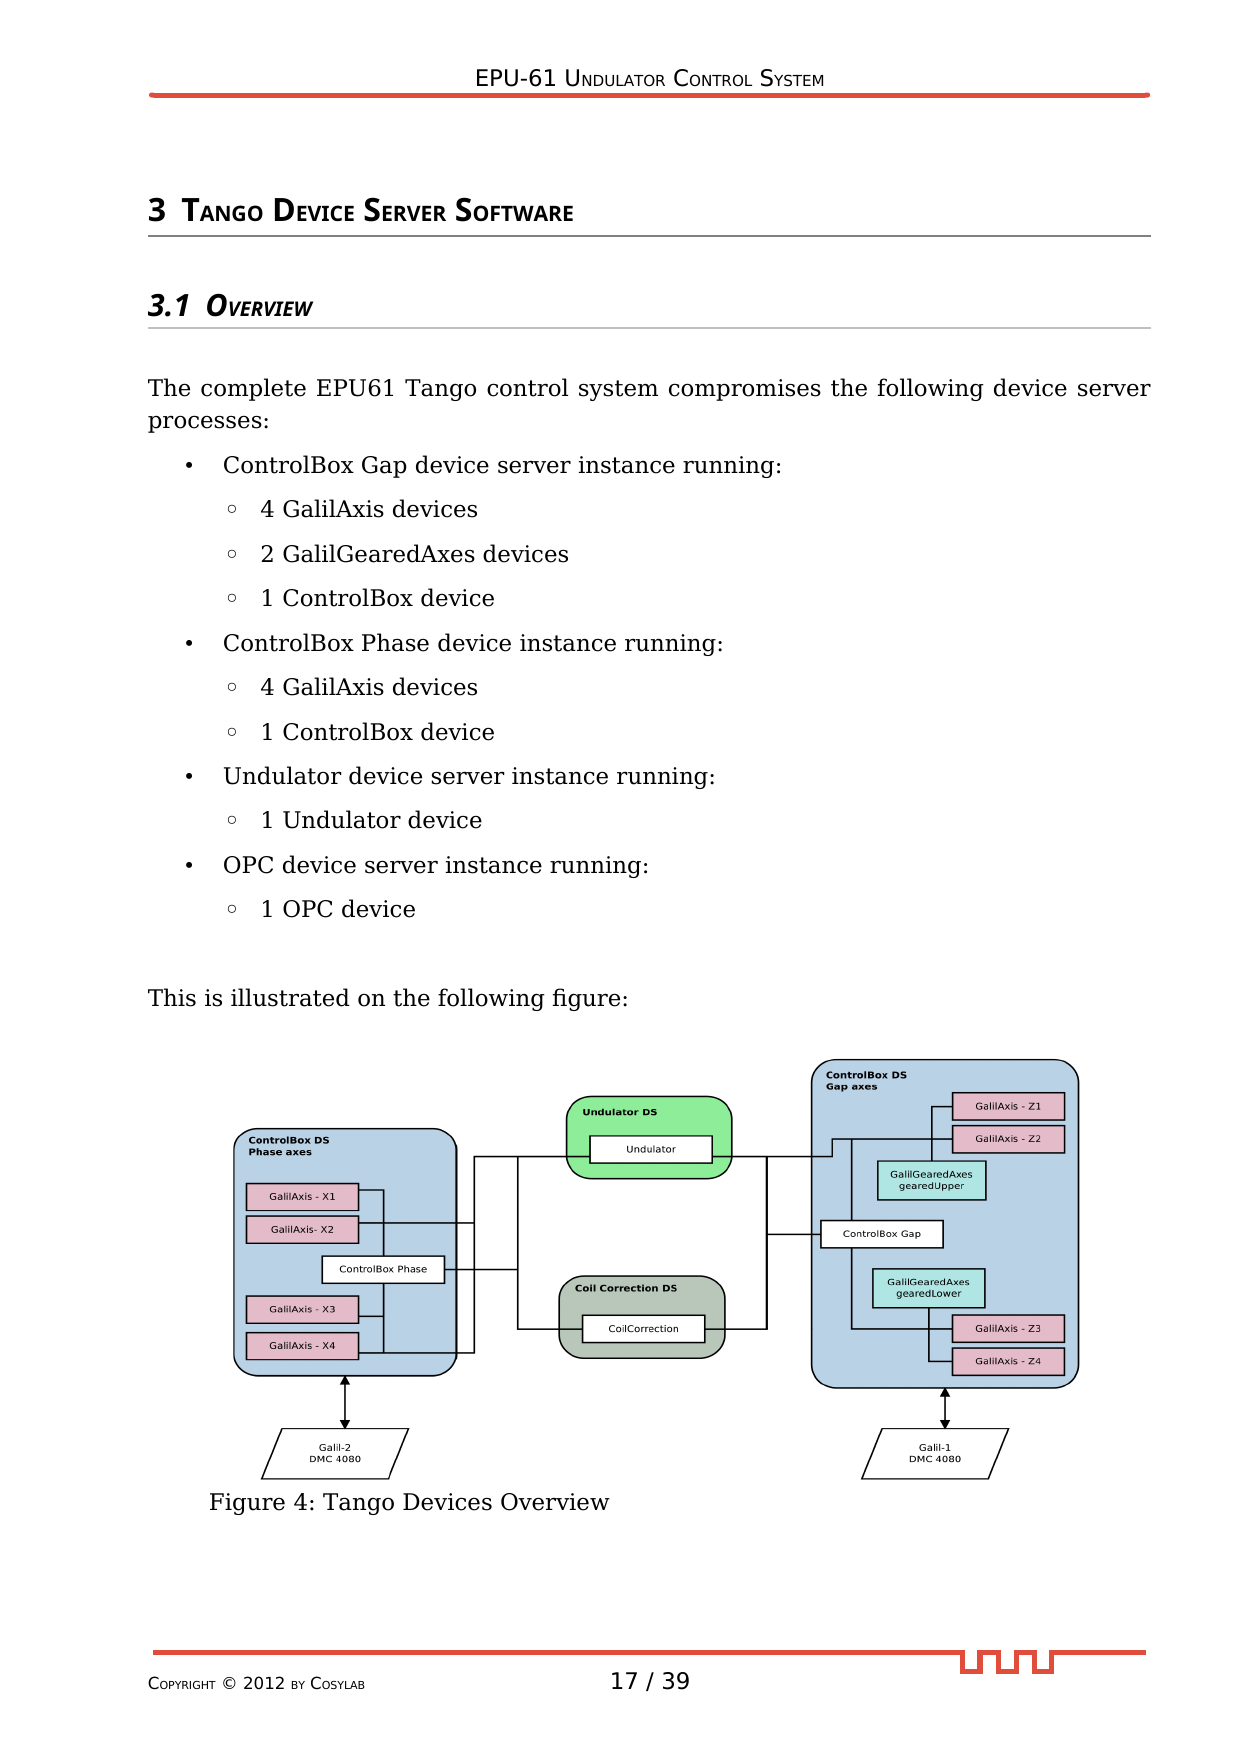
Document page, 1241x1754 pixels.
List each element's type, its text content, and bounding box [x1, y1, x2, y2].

text The complete EPU61 Tango control system compromises the following device server processes: [148, 375, 1151, 434]
list 1 ControlBox device [223, 585, 1151, 612]
list 1 OPC device [223, 897, 1151, 923]
subtitle Tango Device Server Software [148, 187, 1151, 235]
list 1 Undulator device [223, 808, 1151, 834]
picture [208, 1036, 1091, 1484]
list ControlBox Phase device instance running: [185, 630, 1151, 656]
list ControlBox Gap device server instance running: [185, 452, 1151, 478]
list Undulator device server instance running: [185, 763, 1151, 790]
list 1 ControlBox device [223, 719, 1151, 745]
list 4 GalilAxis devices [223, 496, 1151, 523]
list 4 GalilAxis devices [223, 674, 1151, 701]
subtitle Overview [148, 284, 1151, 327]
text This is illustrated on the following figure: [148, 986, 1151, 1012]
list 2 GalilGearedAxes devices [223, 541, 1151, 567]
text Figure 4: Tango Devices Overview [209, 1484, 1090, 1516]
list OPC device server instance running: [185, 852, 1151, 879]
